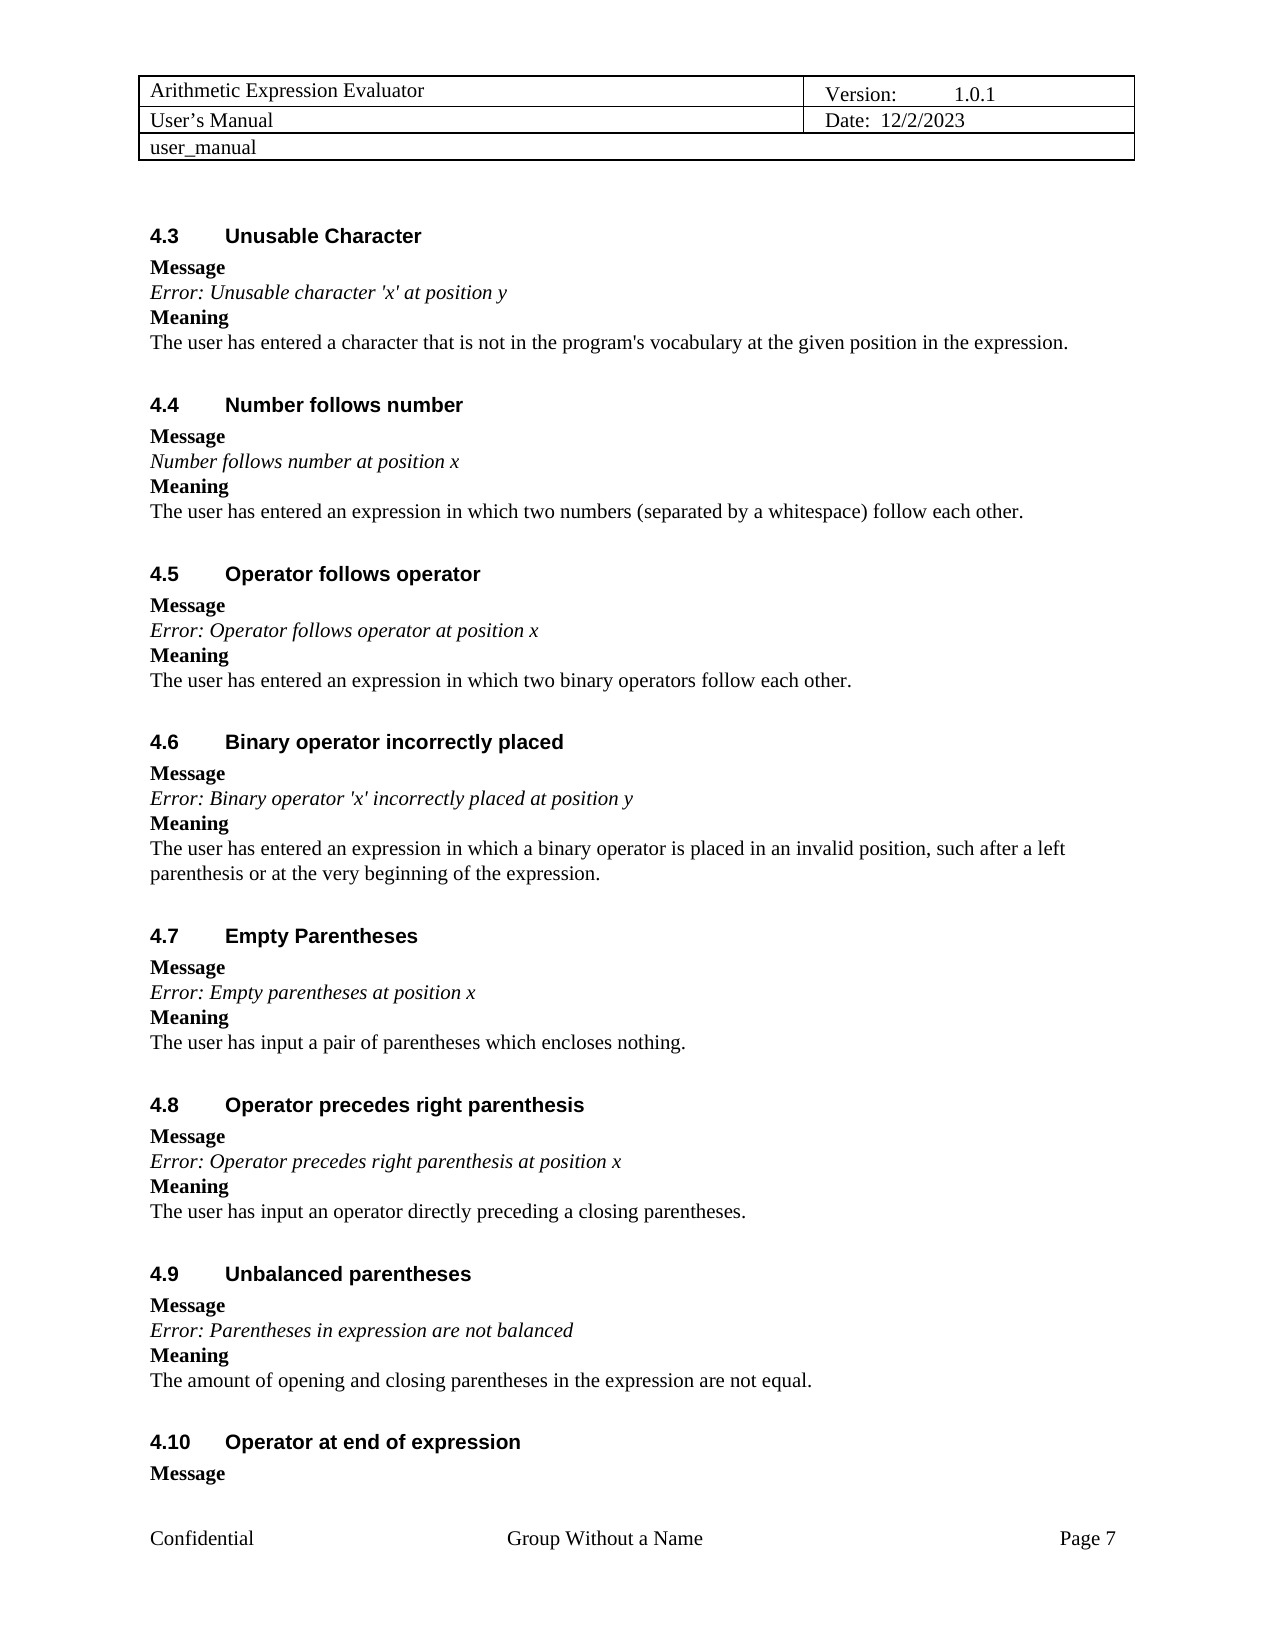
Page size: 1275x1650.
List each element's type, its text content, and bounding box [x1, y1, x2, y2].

text Number follows number at position x [150, 448, 1125, 473]
text Meaning [150, 1342, 1125, 1367]
text Meaning [150, 642, 1125, 667]
text The user has input a pair of parentheses which encloses nothing. [150, 1029, 1125, 1054]
text Error: Operator precedes right parenthesis at position x [150, 1148, 1125, 1173]
text Error: Parentheses in expression are not balanced [150, 1317, 1125, 1342]
text Meaning [150, 473, 1125, 498]
text Meaning [150, 1173, 1125, 1198]
subtitle 4.3 Unusable Character [150, 223, 1125, 248]
text The user has entered an expression in which two numbers (separated by a whitespace) follow each other. [150, 498, 1125, 523]
text The amount of opening and closing parentheses in the expression are not equal. [150, 1367, 1125, 1392]
subtitle 4.10 Operator at end of expression [150, 1429, 1125, 1454]
subtitle 4.5 Operator follows operator [150, 560, 1125, 585]
text Message [150, 760, 1125, 785]
subtitle 4.8 Operator precedes right parenthesis [150, 1092, 1125, 1117]
text The user has entered an expression in which two binary operators follow each other. [150, 667, 1125, 692]
text Message [150, 1460, 1125, 1485]
text Message [150, 423, 1125, 448]
text Message [150, 1292, 1125, 1317]
subtitle 4.6 Binary operator incorrectly placed [150, 729, 1125, 754]
text Meaning [150, 304, 1125, 329]
subtitle 4.4 Number follows number [150, 392, 1125, 417]
text The user has entered an expression in which a binary operator is placed in an invalid position, such after a left parenthesis or at the very beginning of the expression. [150, 835, 1125, 885]
text Error: Empty parentheses at position x [150, 979, 1125, 1004]
subtitle 4.7 Empty Parentheses [150, 923, 1125, 948]
text Meaning [150, 810, 1125, 835]
text The user has input an operator directly preceding a closing parentheses. [150, 1198, 1125, 1223]
text Message [150, 954, 1125, 979]
text Error: Binary operator 'x' incorrectly placed at position y [150, 785, 1125, 810]
text Message [150, 1123, 1125, 1148]
text Message [150, 592, 1125, 617]
text Error: Operator follows operator at position x [150, 617, 1125, 642]
text Meaning [150, 1004, 1125, 1029]
subtitle 4.9 Unbalanced parentheses [150, 1260, 1125, 1285]
text Message [150, 254, 1125, 279]
text The user has entered a character that is not in the program's vocabulary at the given position in the expression. [150, 329, 1125, 354]
text Error: Unusable character 'x' at position y [150, 279, 1125, 304]
